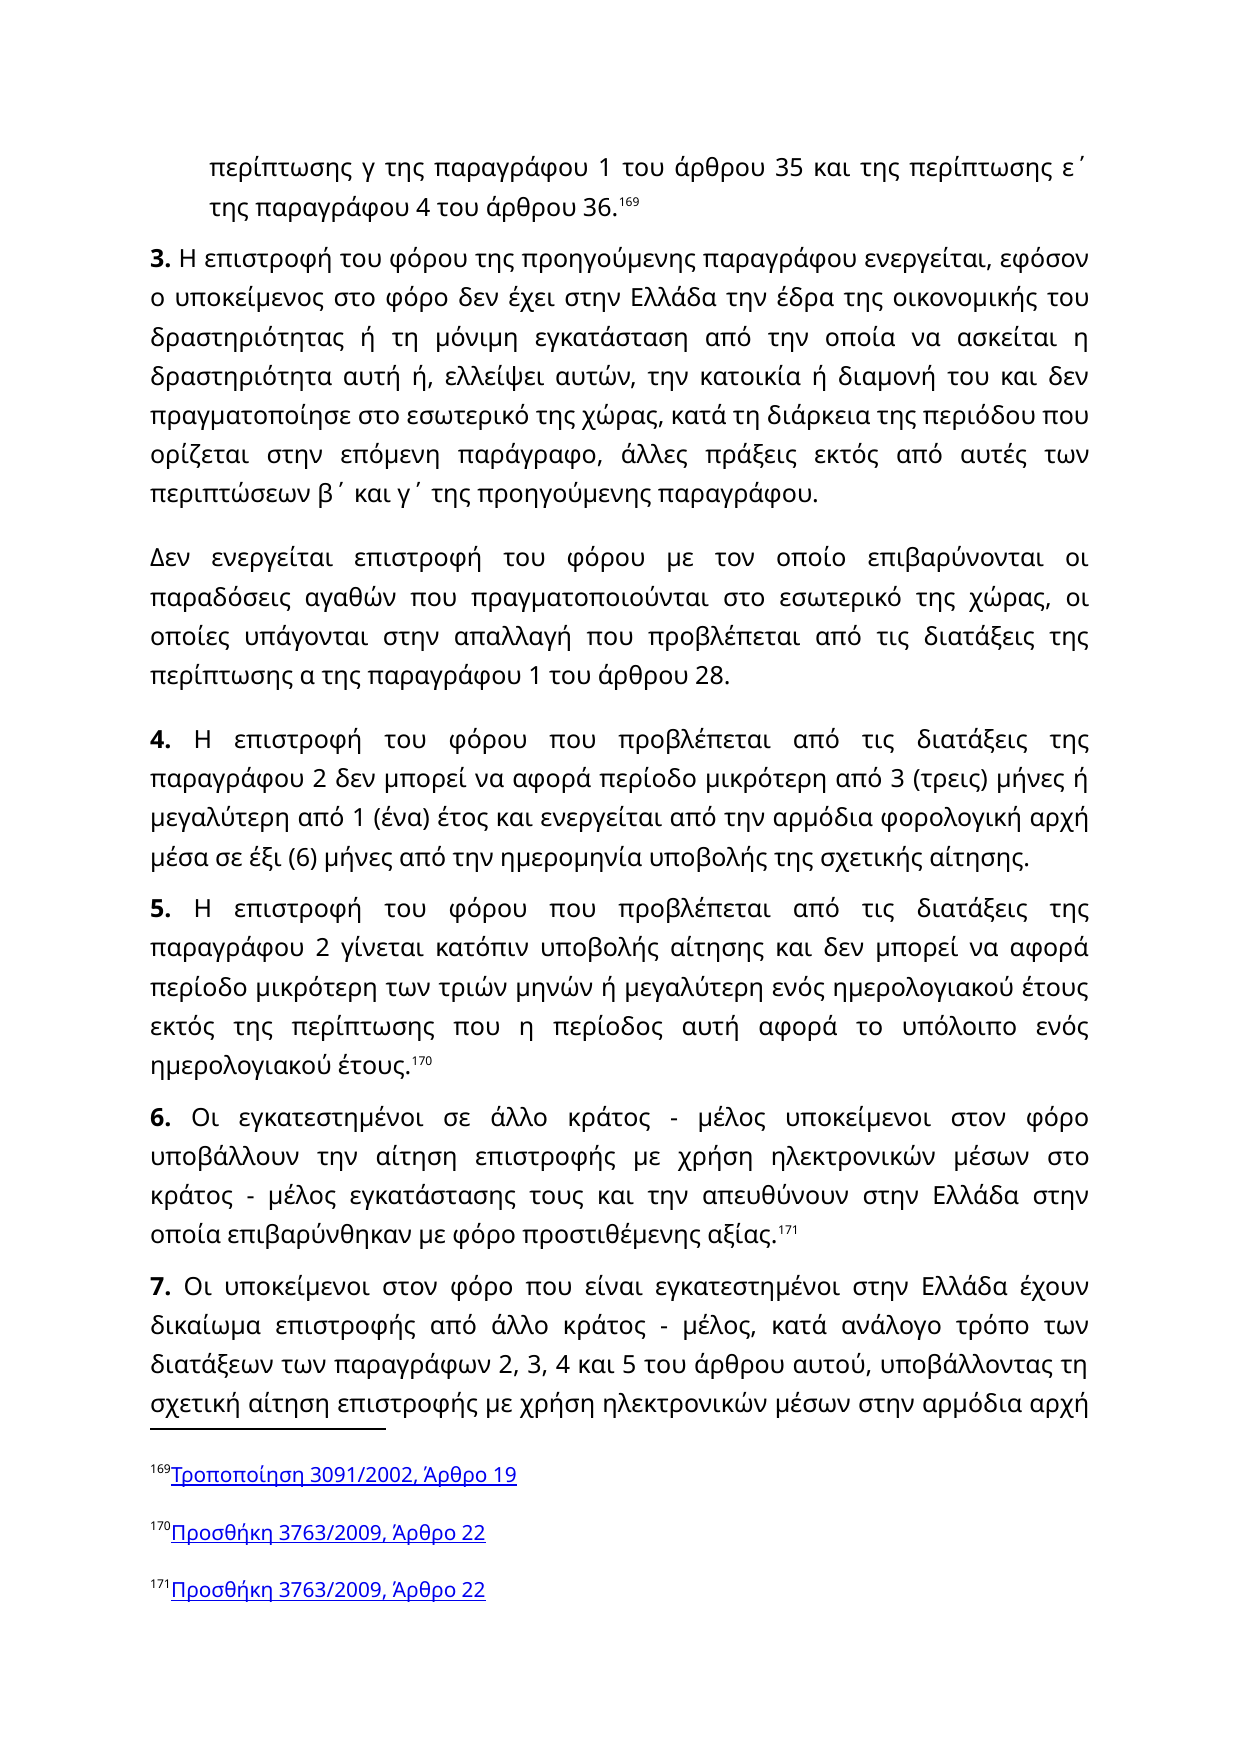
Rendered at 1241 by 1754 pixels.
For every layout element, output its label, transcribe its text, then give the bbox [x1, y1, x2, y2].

text 6. Οι εγκατεστημένοι σε άλλο κράτος - μέλος υποκείμενοι στον φόρο υποβάλλουν την αίτηση επιστροφής με χρήση ηλεκτρονικών μέσων στο κράτος - μέλος εγκατάστασης τους και την απευθύνουν στην Ελλάδα στην οποία επιβαρύνθηκαν με φόρο προστιθέμενης αξίας. [150, 1099, 1090, 1251]
text 7. Οι υποκείμενοι στον φόρο που είναι εγκατεστημένοι στην Ελλάδα έχουν δικαίωμα επιστροφής από άλλο κράτος - μέλος, κατά ανάλογο τρόπο των διατάξεων των παραγράφων 2, 3, 4 και 5 του άρθρου αυτού, υποβάλλοντας τη σχετική αίτηση επιστροφής με χρήση ηλεκτρονικών μέσων στην αρμόδια αρχή [150, 1268, 1090, 1420]
list περίπτωσης γ της παραγράφου 1 του άρθρου 35 και της περίπτωσης ε΄ της παραγράφου 4 του άρθρου 36. [150, 150, 1090, 223]
text Τροποποίηση 3091/2002, Άρθρο 19 [150, 1460, 1090, 1489]
text 3. Η επιστροφή του φόρου της προηγούμενης παραγράφου ενεργείται, εφόσον ο υποκείμενος στο φόρο δεν έχει στην Ελλάδα την έδρα της οικονομικής του δραστηριότητας ή τη μόνιμη εγκατάσταση από την οποία να ασκείται η δραστηριότητα αυτή ή, ελλείψει αυτών, την κατοικία ή διαμονή του και δεν πραγματοποίησε στο εσωτερικό της χώρας, κατά τη διάρκεια της περιόδου που ορίζεται στην επόμενη παράγραφο, άλλες πράξεις εκτός από αυτές των περιπτώσεων β΄ και γ΄ της προηγούμενης παραγράφου. [150, 241, 1090, 510]
text 4. Η επιστροφή του φόρου που προβλέπεται από τις διατάξεις της παραγράφου 2 δεν μπορεί να αφορά περίοδο μικρότερη από 3 (τρεις) μήνες ή μεγαλύτερη από 1 (ένα) έτος και ενεργείται από την αρμόδια φορολογική αρχή μέσα σε έξι (6) μήνες από την ημερομηνία υποβολής της σχετικής αίτησης. [150, 722, 1090, 873]
text Προσθήκη 3763/2009, Άρθρο 22 [150, 1576, 1090, 1604]
text 5. Η επιστροφή του φόρου που προβλέπεται από τις διατάξεις της παραγράφου 2 γίνεται κατόπιν υποβολής αίτησης και δεν μπορεί να αφορά περίοδο μικρότερη των τριών μηνών ή μεγαλύτερη ενός ημερολογιακού έτους εκτός της περίπτωσης που η περίοδος αυτή αφορά το υπόλοιπο ενός ημερολογιακού έτους. [150, 891, 1090, 1082]
text Δεν ενεργείται επιστροφή του φόρου με τον οποίο επιβαρύνονται οι παραδόσεις αγαθών που πραγματοποιούνται στο εσωτερικό της χώρας, οι οποίες υπάγονται στην απαλλαγή που προβλέπεται από τις διατάξεις της περίπτωσης α της παραγράφου 1 του άρθρου 28. [150, 540, 1090, 692]
text Προσθήκη 3763/2009, Άρθρο 22 [150, 1518, 1090, 1546]
